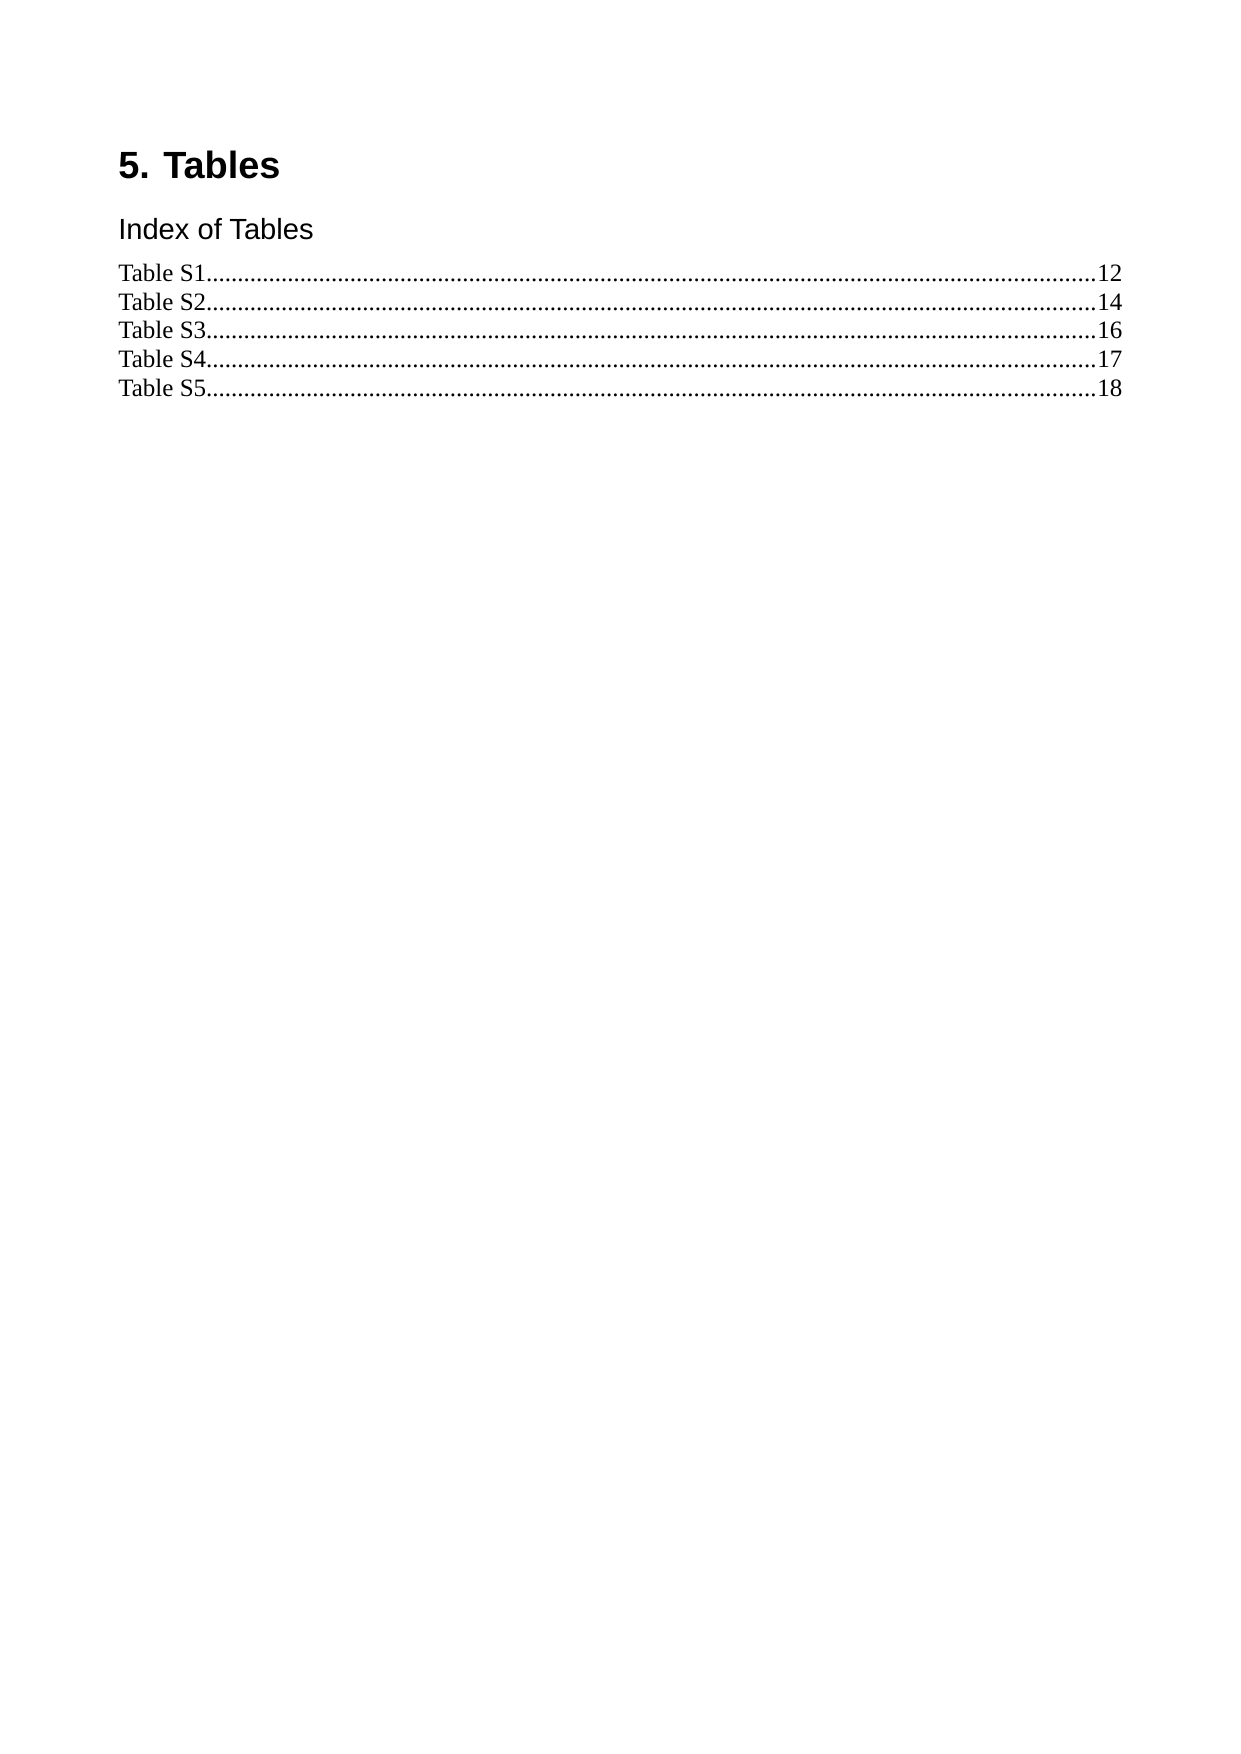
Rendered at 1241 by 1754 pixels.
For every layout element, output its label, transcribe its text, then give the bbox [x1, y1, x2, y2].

text Table S1 12 [118, 258, 1122, 287]
text Table S3 16 [118, 315, 1122, 344]
text Table S4 17 [118, 344, 1122, 373]
text Table S2 14 [118, 287, 1122, 315]
subtitle Tables [118, 143, 1122, 187]
text Table S5 18 [118, 373, 1122, 402]
subtitle Index of Tables [118, 212, 1122, 245]
